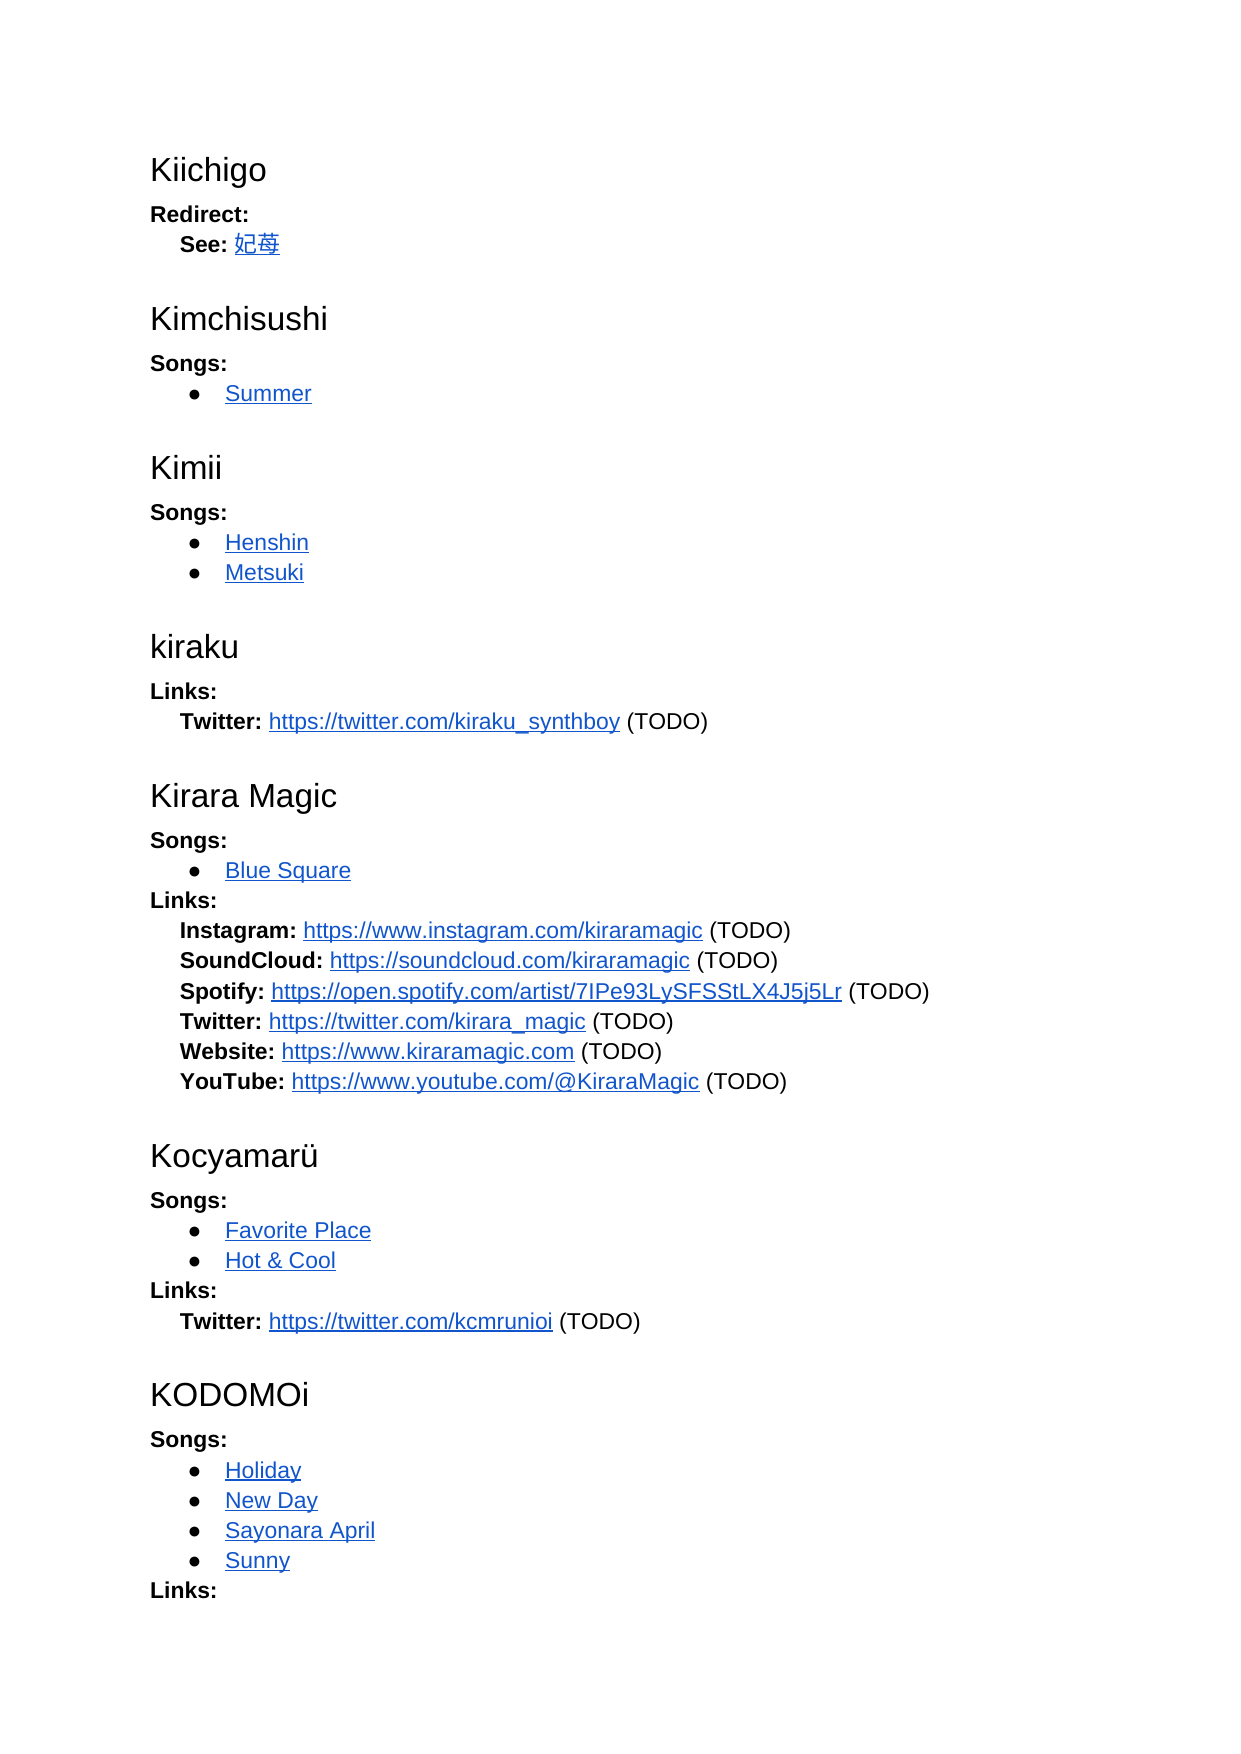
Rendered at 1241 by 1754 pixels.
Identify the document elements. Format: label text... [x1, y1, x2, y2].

list New Day [187, 1487, 1090, 1513]
subtitle Kimii [150, 448, 1090, 486]
list Sunny [187, 1547, 1090, 1573]
subtitle Kirara Magic [150, 776, 1090, 814]
text Website: https://www.kiraramagic.com (TODO) [179, 1038, 1090, 1064]
subtitle Kiichigo [150, 150, 1090, 188]
text See: 妃苺 [179, 231, 1090, 257]
text Instagram: https://www.instagram.com/kiraramagic (TODO) [179, 917, 1090, 943]
list Blue Square [187, 857, 1090, 883]
subtitle Kocyamarü [150, 1136, 1090, 1174]
text Songs: [150, 1426, 1090, 1453]
text Twitter: https://twitter.com/kiraku_synthboy (TODO) [179, 708, 1090, 734]
text Songs: [150, 350, 1090, 376]
list Holiday [187, 1457, 1090, 1483]
list Favorite Place [187, 1217, 1090, 1243]
list Metsuki [187, 559, 1090, 585]
list Summer [187, 380, 1090, 406]
subtitle KODOMOi [150, 1375, 1090, 1414]
text Spotify: https://open.spotify.com/artist/7IPe93LySFSStLX4J5j5Lr (TODO) [179, 978, 1090, 1004]
text SoundCloud: https://soundcloud.com/kiraramagic (TODO) [179, 947, 1090, 974]
text YouTube: https://www.youtube.com/@KiraraMagic (TODO) [179, 1068, 1090, 1094]
text Links: [150, 1277, 1090, 1304]
text Links: [150, 1577, 1090, 1604]
list Henshin [187, 529, 1090, 555]
subtitle Kimchisushi [150, 299, 1090, 337]
text Songs: [150, 827, 1090, 853]
list Sayonara April [187, 1517, 1090, 1543]
text Songs: [150, 499, 1090, 525]
text Twitter: https://twitter.com/kcmrunioi (TODO) [179, 1308, 1090, 1334]
text Twitter: https://twitter.com/kirara_magic (TODO) [179, 1008, 1090, 1034]
list Hot & Cool [187, 1247, 1090, 1274]
text Links: [150, 678, 1090, 704]
subtitle kiraku [150, 627, 1090, 665]
text Links: [150, 887, 1090, 913]
text Redirect: [150, 201, 1090, 227]
text Songs: [150, 1187, 1090, 1213]
